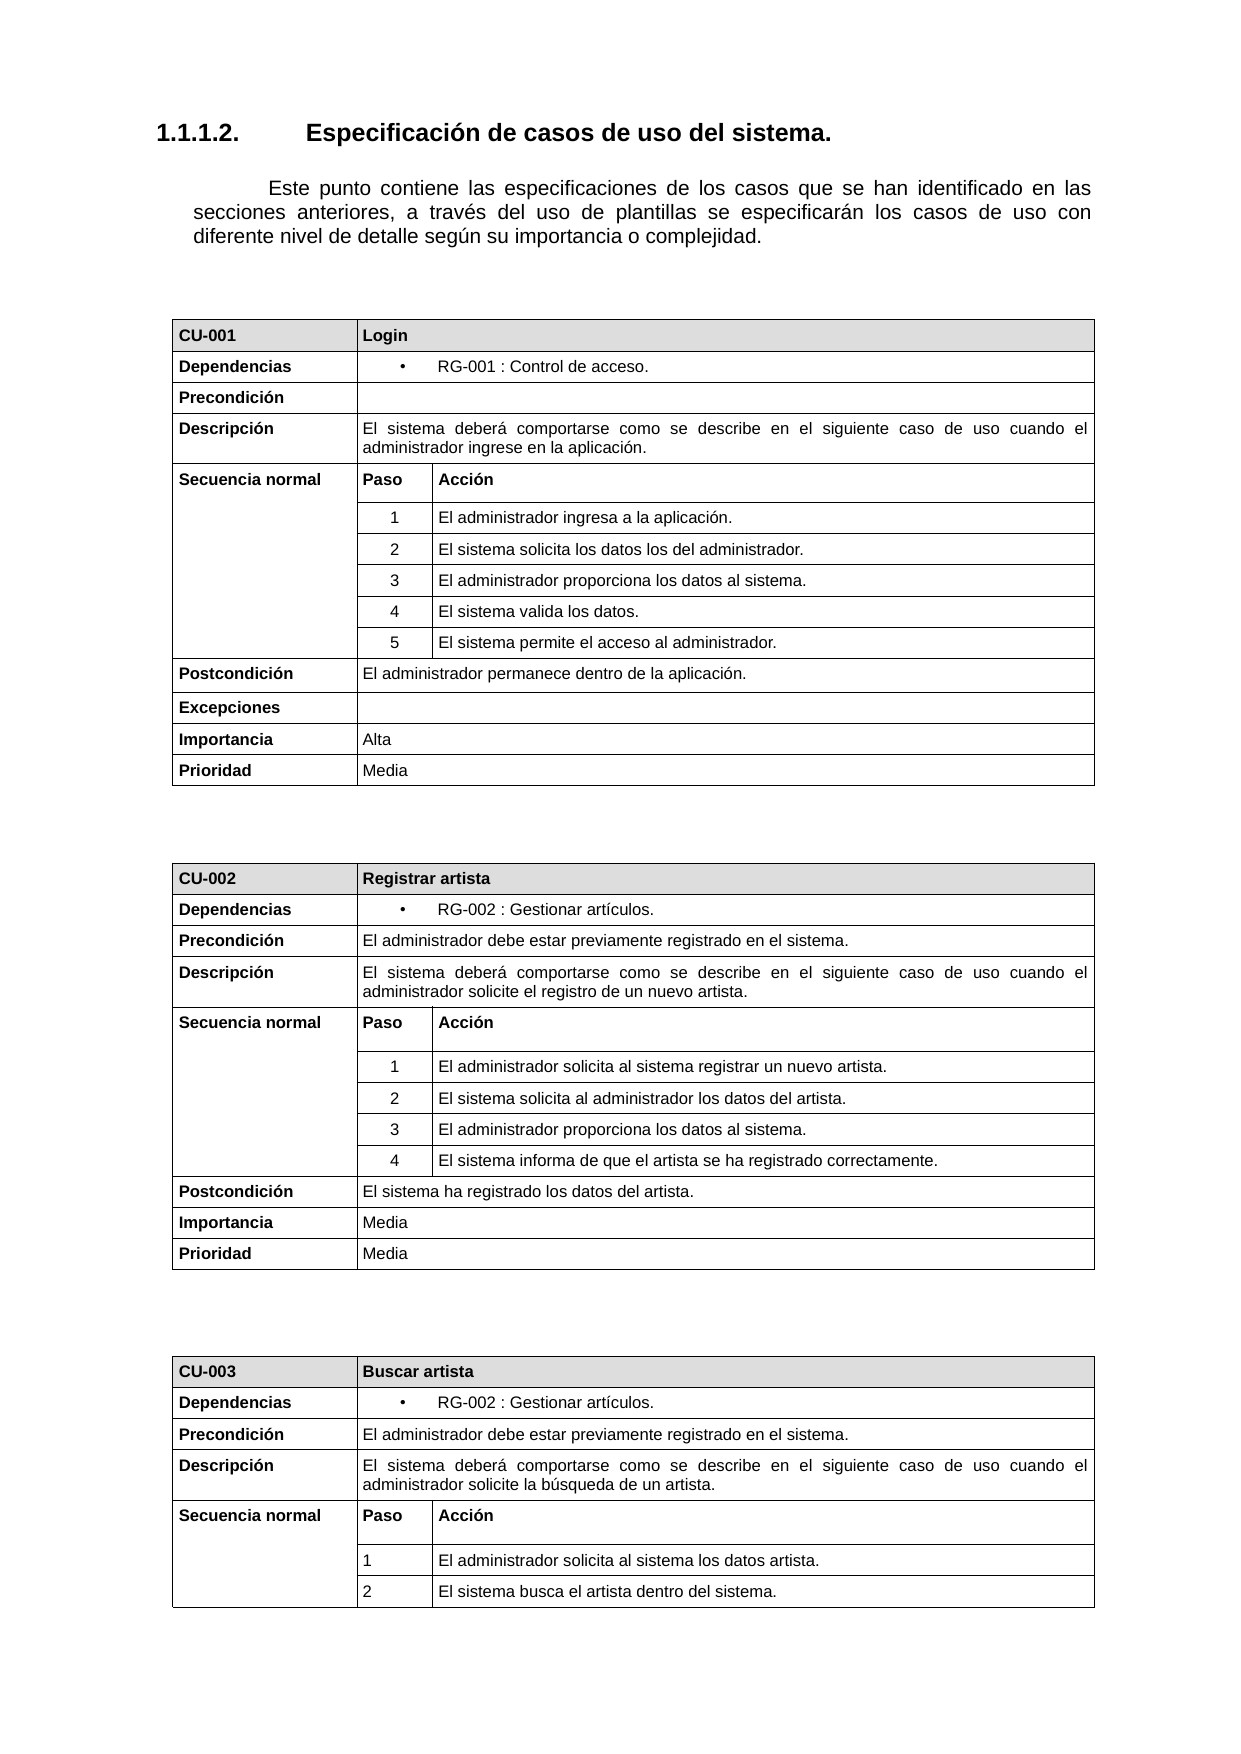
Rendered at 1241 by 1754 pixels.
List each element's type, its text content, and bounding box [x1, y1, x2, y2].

table_cell Precondición [173, 383, 357, 413]
table_cell Dependencias [173, 352, 357, 382]
table_cell RG-002 : Gestionar artículos. [358, 1388, 1094, 1418]
table_cell El administrador solicita al sistema los datos artista. [433, 1545, 1094, 1575]
text Este punto contiene las especificaciones de los casos que se han identificado en las secciones anteriores, a través del uso de plantillas se especificarán los casos de uso con diferente nivel de detalle según su importancia o complejidad. [193, 176, 1093, 247]
table_cell El administrador debe estar previamente registrado en el sistema. [358, 926, 1094, 956]
table_cell El administrador proporciona los datos al sistema. [433, 1114, 1094, 1144]
table_cell Descripción [173, 1450, 357, 1500]
table_header Buscar artista [358, 1357, 1094, 1387]
table_cell El sistema deberá comportarse como se describe en el siguiente caso de uso cuando el administrador solicite la búsqueda de un artista. [358, 1450, 1094, 1500]
table_cell 4 [358, 1146, 432, 1176]
table_cell El administrador permanece dentro de la aplicación. [358, 659, 1094, 692]
table_cell 3 [358, 1114, 432, 1144]
table_cell Acción [433, 1501, 1094, 1544]
table_cell Acción [433, 464, 1094, 502]
table_cell Media [358, 755, 1094, 785]
table_cell Paso [358, 1501, 432, 1544]
table_header Login [358, 320, 1094, 351]
table_cell 1 [358, 1545, 432, 1575]
table_cell El administrador solicita al sistema registrar un nuevo artista. [433, 1052, 1094, 1082]
table_cell El sistema solicita al administrador los datos del artista. [433, 1083, 1094, 1113]
table_cell El sistema valida los datos. [433, 597, 1094, 627]
table_cell Dependencias [173, 1388, 357, 1418]
table_header CU-003 [173, 1357, 357, 1387]
table_cell RG-002 : Gestionar artículos. [358, 895, 1094, 925]
table_cell Media [358, 1239, 1094, 1269]
table_cell 2 [358, 534, 432, 564]
table_cell Descripción [173, 414, 357, 463]
table_cell El sistema deberá comportarse como se describe en el siguiente caso de uso cuando el administrador ingrese en la aplicación. [358, 414, 1094, 463]
table_cell Acción [433, 1008, 1094, 1051]
table_cell 4 [358, 597, 432, 627]
table_cell El sistema deberá comportarse como se describe en el siguiente caso de uso cuando el administrador solicite el registro de un nuevo artista. [358, 957, 1094, 1006]
table_cell Postcondición [173, 1177, 357, 1207]
table_cell Dependencias [173, 895, 357, 925]
table_cell Precondición [173, 926, 357, 956]
table_cell Excepciones [173, 693, 357, 723]
table_cell 2 [358, 1576, 432, 1607]
table_cell Paso [358, 1008, 432, 1051]
table_cell 5 [358, 628, 432, 658]
table_cell El sistema busca el artista dentro del sistema. [433, 1576, 1094, 1607]
table_cell Media [358, 1208, 1094, 1238]
table_cell El administrador proporciona los datos al sistema. [433, 565, 1094, 596]
table_cell 3 [358, 565, 432, 596]
table_cell 1 [358, 1052, 432, 1082]
table_header CU-002 [173, 864, 357, 894]
table_header Registrar artista [358, 864, 1094, 894]
table_cell Alta [358, 724, 1094, 754]
table_header CU-001 [173, 320, 357, 351]
table_cell 1 [358, 503, 432, 533]
table_cell Precondición [173, 1419, 357, 1449]
table_cell 2 [358, 1083, 432, 1113]
table_cell [358, 383, 1094, 413]
table_cell Postcondición [173, 659, 357, 692]
table_cell Importancia [173, 724, 357, 754]
table_cell El administrador debe estar previamente registrado en el sistema. [358, 1419, 1094, 1449]
table_cell Secuencia normal [173, 1501, 357, 1607]
table_cell RG-001 : Control de acceso. [358, 352, 1094, 382]
table_cell Importancia [173, 1208, 357, 1238]
table_cell Secuencia normal [173, 1008, 357, 1176]
table_cell Descripción [173, 957, 357, 1006]
table_cell [358, 693, 1094, 723]
table_cell El sistema permite el acceso al administrador. [433, 628, 1094, 658]
table_cell Prioridad [173, 1239, 357, 1269]
table_cell El administrador ingresa a la aplicación. [433, 503, 1094, 533]
table_cell Paso [358, 464, 432, 502]
table_cell El sistema ha registrado los datos del artista. [358, 1177, 1094, 1207]
list Especificación de casos de uso del sistema. [156, 118, 1093, 147]
table_cell Prioridad [173, 755, 357, 785]
table_cell El sistema solicita los datos los del administrador. [433, 534, 1094, 564]
table_cell El sistema informa de que el artista se ha registrado correctamente. [433, 1146, 1094, 1176]
table_cell Secuencia normal [173, 464, 357, 658]
